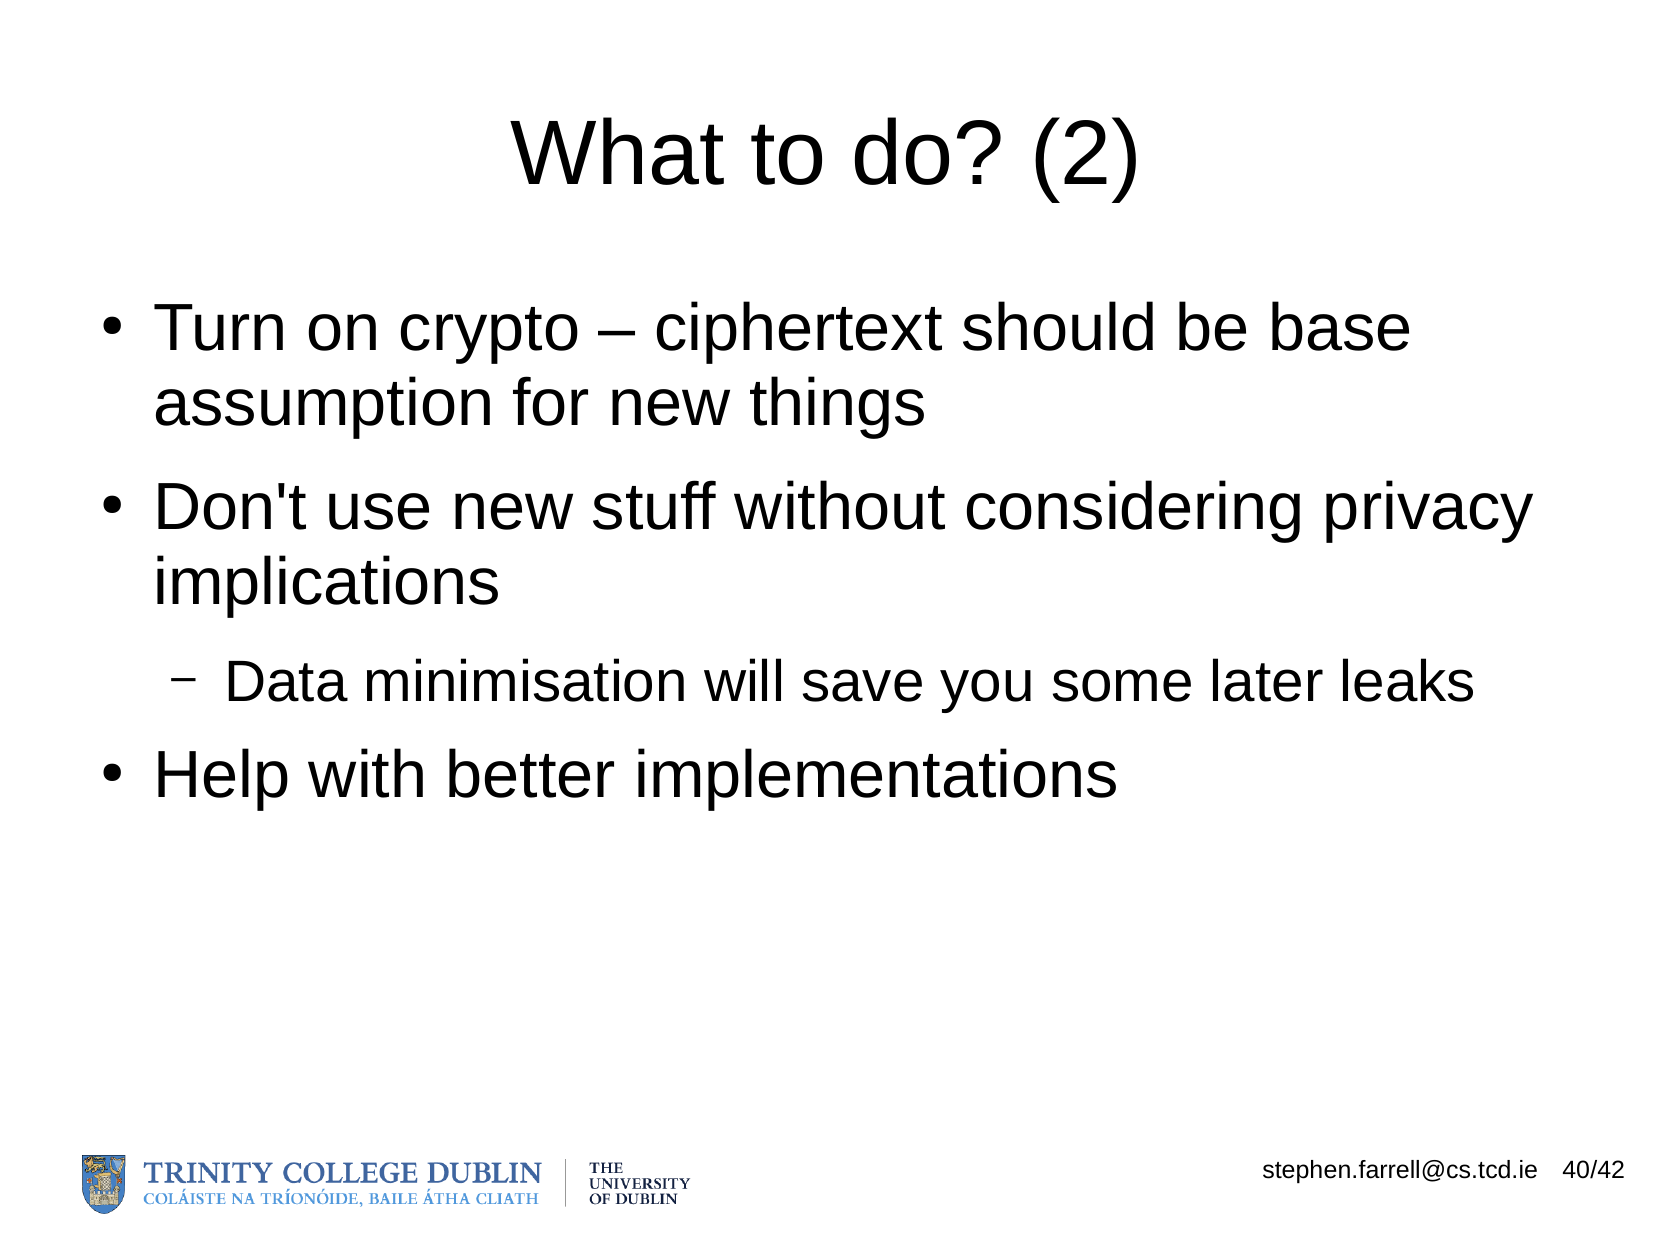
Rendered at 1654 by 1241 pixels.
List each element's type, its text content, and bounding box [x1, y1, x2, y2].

title What to do? (2) [82, 49, 1571, 257]
list Turn on crypto – ciphertext should be base assumption for new things Don't use new stuff without considering privacy implications Data minimisation will save you some later leaks Help with better implementations [82, 290, 1571, 1010]
picture [82, 1155, 694, 1214]
